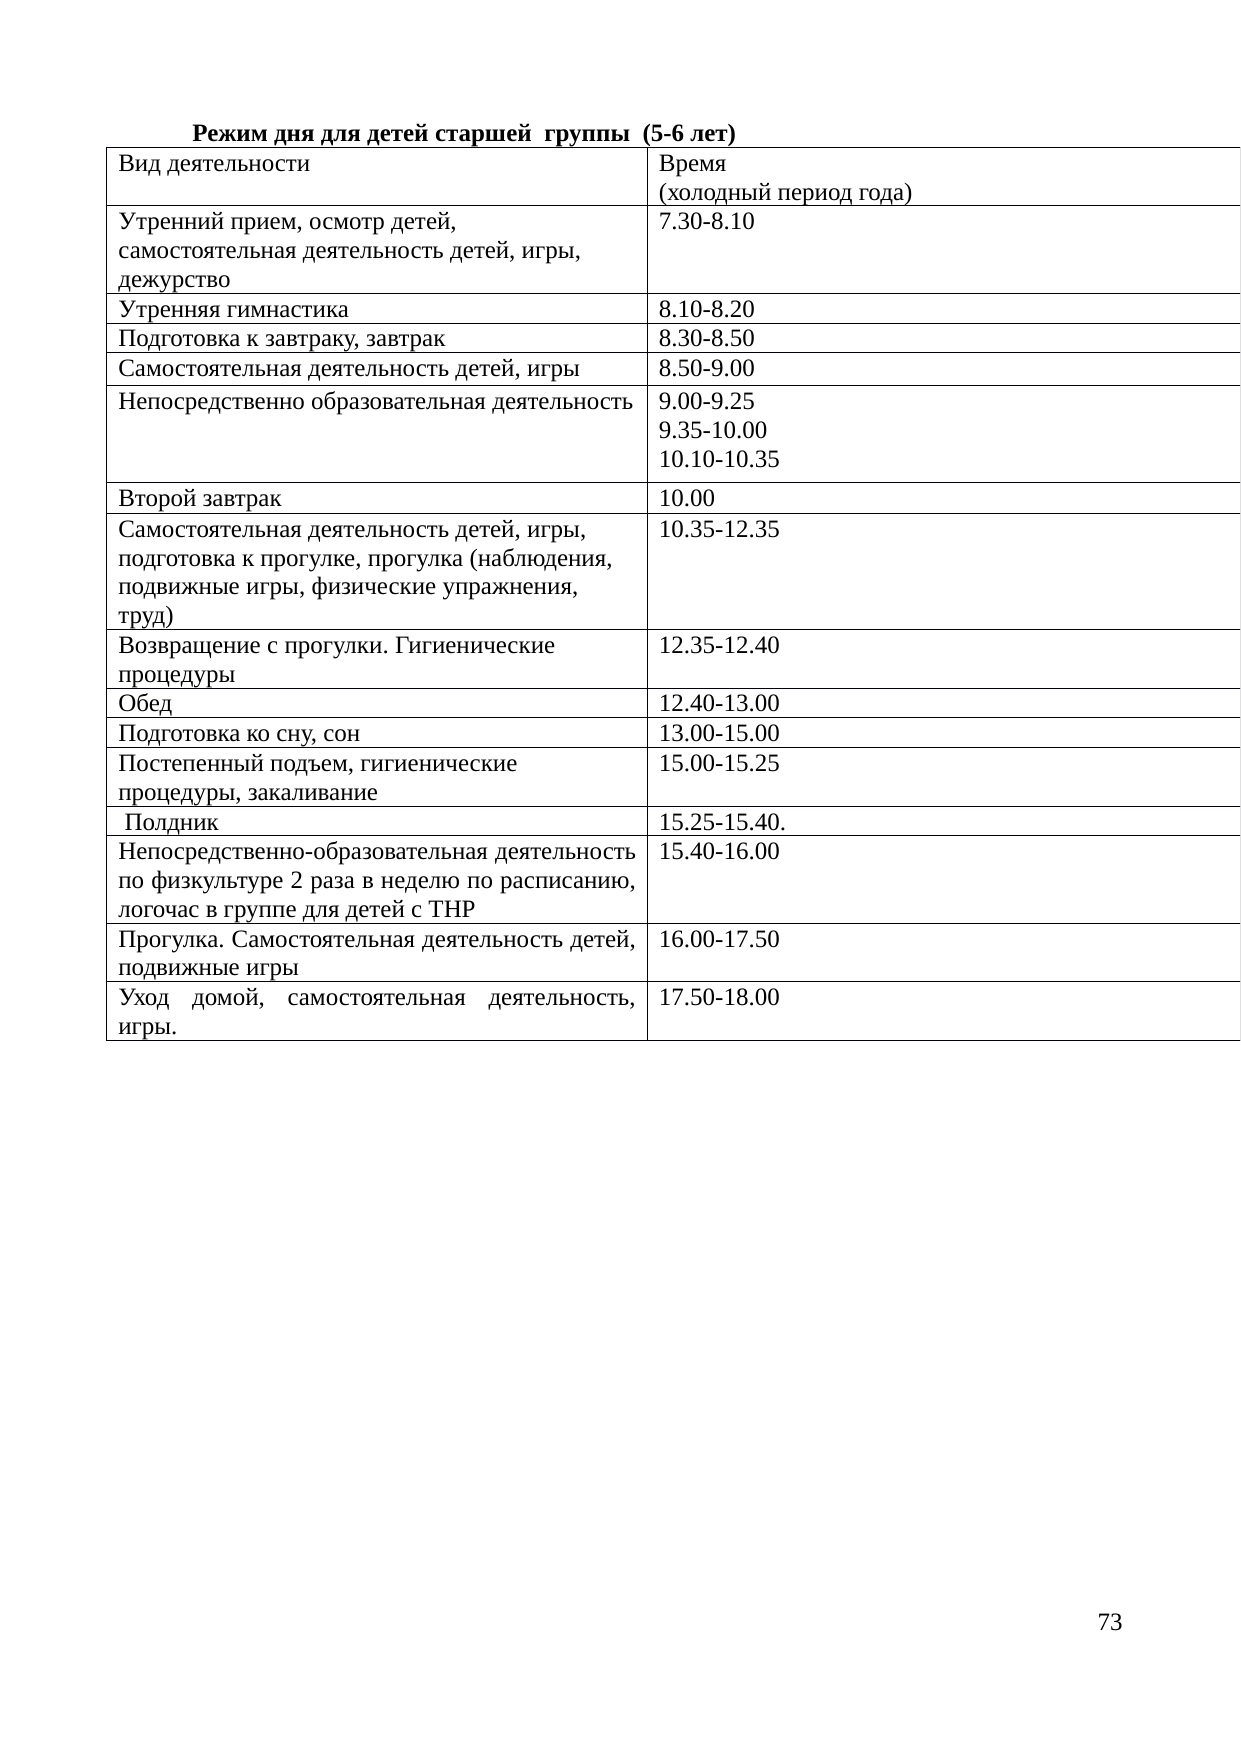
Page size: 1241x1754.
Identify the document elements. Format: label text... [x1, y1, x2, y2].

table_cell Уход домой, самостоятельная деятельность, игры. [107, 982, 647, 1040]
table_cell Непосредственно-образовательная деятельность по физкультуре 2 раза в неделю по расписанию, логочас в группе для детей с ТНР [107, 836, 647, 923]
table_cell Полдник [107, 807, 647, 835]
table_cell Подготовка к завтраку, завтрак [107, 324, 647, 352]
table_cell 8.50-9.00 [648, 353, 1240, 385]
table_cell 15.00-15.25 [648, 748, 1240, 806]
text Режим дня для детей старшей группы (5-6 лет) [118, 118, 1122, 147]
table_cell Непосредственно образовательная деятельность [107, 386, 647, 482]
table_cell Самостоятельная деятельность детей, игры [107, 353, 647, 385]
table_header Вид деятельности [107, 148, 647, 205]
table_cell 17.50-18.00 [648, 982, 1240, 1040]
table_cell Постепенный подъем, гигиенические процедуры, закаливание [107, 748, 647, 806]
table_cell Второй завтрак [107, 483, 647, 513]
table_cell 8.30-8.50 [648, 324, 1240, 352]
table_cell Самостоятельная деятельность детей, игры, подготовка к прогулке, прогулка (наблюдения, подвижные игры, физические упражнения, труд) [107, 514, 647, 629]
table_cell 12.35-12.40 [648, 630, 1240, 687]
table_header Время (холодный период года) [648, 148, 1240, 205]
table_cell Утренняя гимнастика [107, 294, 647, 322]
table_cell Прогулка. Самостоятельная деятельность детей, подвижные игры [107, 924, 647, 981]
table_cell 10.35-12.35 [648, 514, 1240, 629]
table_cell 13.00-15.00 [648, 718, 1240, 747]
table_cell Обед [107, 689, 647, 717]
table_cell Подготовка ко сну, сон [107, 718, 647, 747]
table_cell 9.00-9.25 9.35-10.00 10.10-10.35 [648, 386, 1240, 482]
table_cell 7.30-8.10 [648, 206, 1240, 293]
table_cell 15.25-15.40. [648, 807, 1240, 835]
table_cell Возвращение с прогулки. Гигиенические процедуры [107, 630, 647, 687]
table_cell 15.40-16.00 [648, 836, 1240, 923]
table_cell Утренний прием, осмотр детей, самостоятельная деятельность детей, игры, дежурство [107, 206, 647, 293]
table_cell 12.40-13.00 [648, 689, 1240, 717]
table_cell 8.10-8.20 [648, 294, 1240, 322]
table_cell 10.00 [648, 483, 1240, 513]
table_cell 16.00-17.50 [648, 924, 1240, 981]
